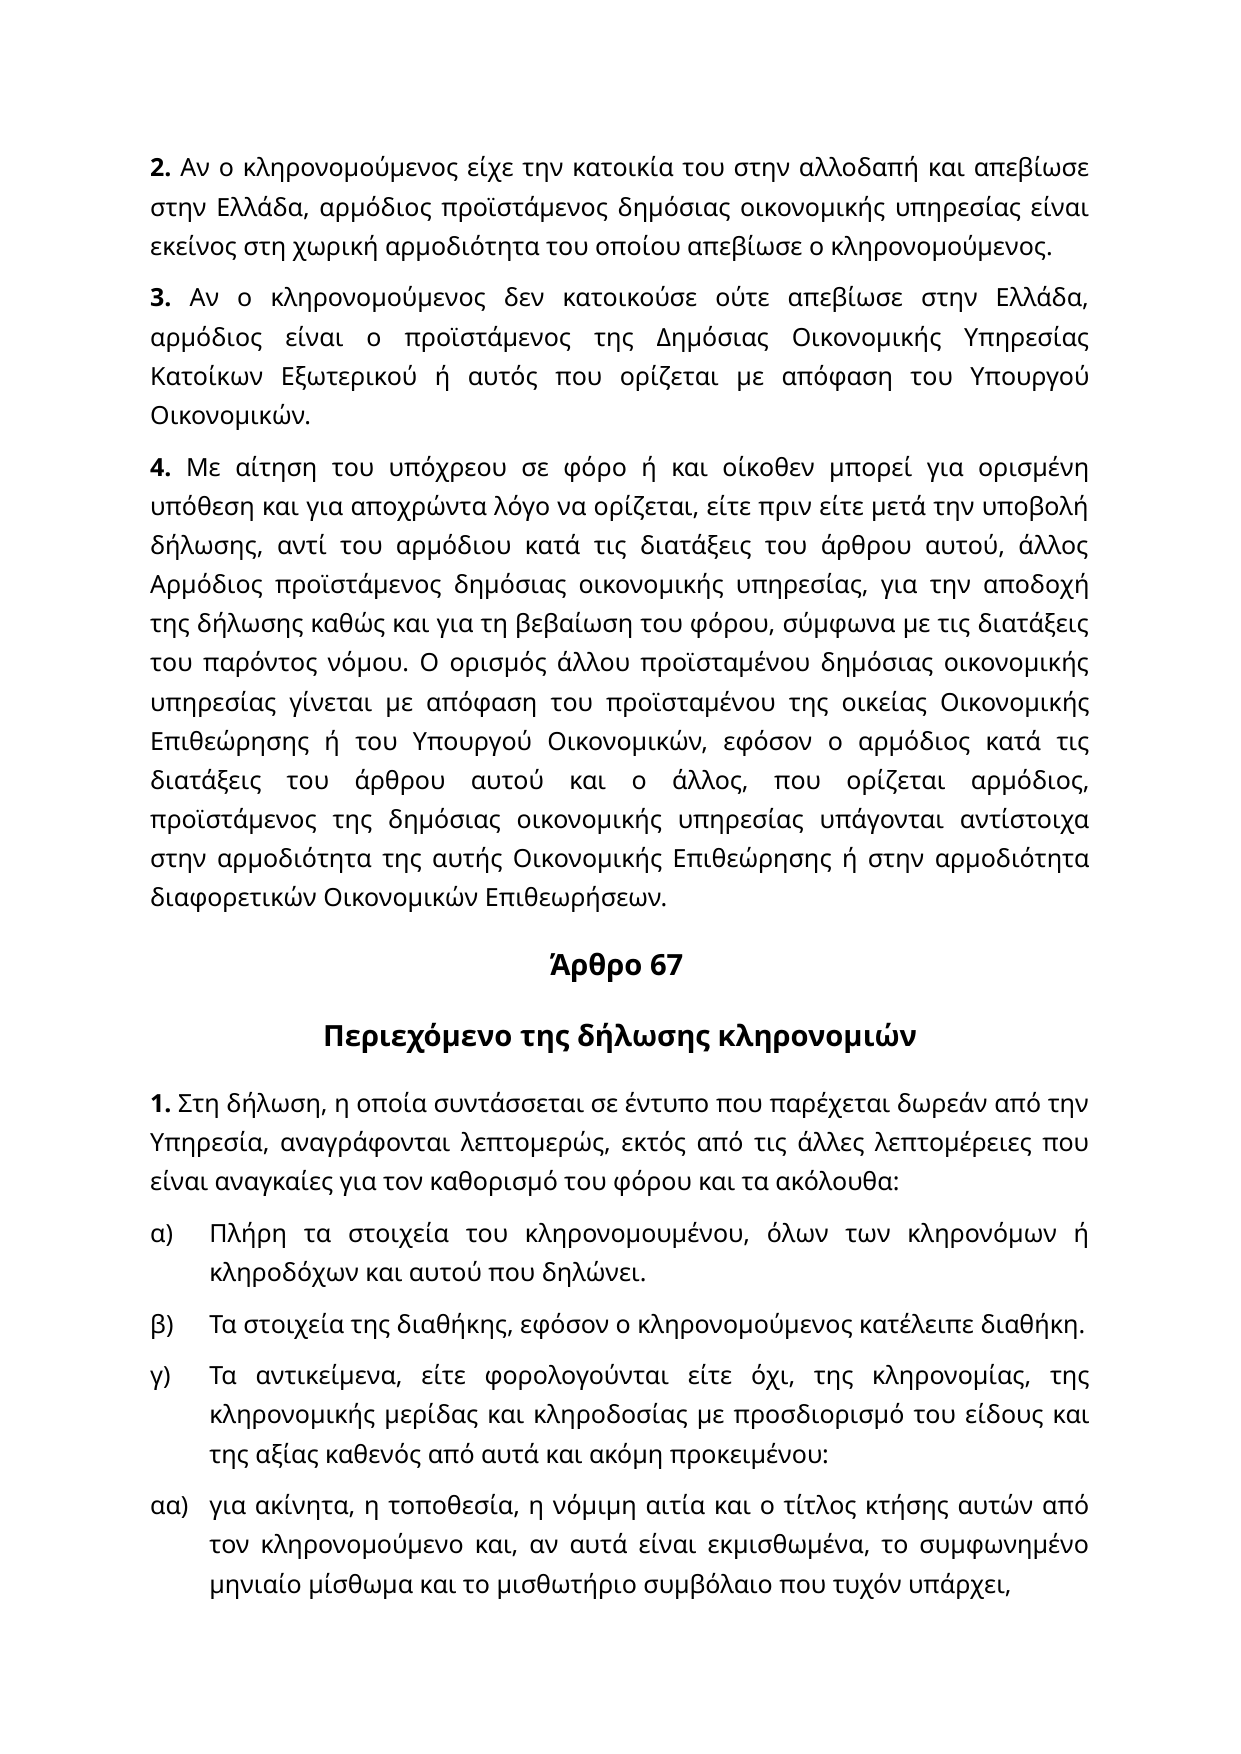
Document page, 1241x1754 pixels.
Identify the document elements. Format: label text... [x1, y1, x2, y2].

list β) Τα στοιχεία της διαθήκης, εφόσον ο κληρονομούμενος κατέλειπε διαθήκη. [150, 1306, 1090, 1340]
text 1. Στη δήλωση, η οποία συντάσσεται σε έντυπο που παρέχεται δωρεάν από την Υπηρεσία, αναγράφονται λεπτομερώς, εκτός από τις άλλες λεπτομέρειες που είναι αναγκαίες για τον καθορισμό του φόρου και τα ακόλουθα: [150, 1085, 1090, 1198]
text 2. Αν ο κληρονομούμενος είχε την κατοικία του στην αλλοδαπή και απεβίωσε στην Ελλάδα, αρμόδιος προϊστάμενος δημόσιας οικονομικής υπηρεσίας είναι εκείνος στη χωρική αρμοδιότητα του οποίου απεβίωσε ο κληρονομούμενος. [150, 150, 1090, 262]
list αα) για ακίνητα, η τοποθεσία, η νόμιμη αιτία και ο τίτλος κτήσης αυτών από τον κληρονομούμενο και, αν αυτά είναι εκμισθωμένα, το συμφωνημένο μηνιαίο μίσθωμα και το μισθωτήριο συμβόλαιο που τυχόν υπάρχει, [150, 1488, 1090, 1600]
text 3. Αν ο κληρονομούμενος δεν κατοικούσε ούτε απεβίωσε στην Ελλάδα, αρμόδιος είναι ο προϊστάμενος της Δημόσιας Οικονομικής Υπηρεσίας Κατοίκων Εξωτερικού ή αυτός που ορίζεται με απόφαση του Υπουργού Οικονομικών. [150, 280, 1090, 432]
list γ) Τα αντικείμενα, είτε φορολογούνται είτε όχι, της κληρονομίας, της κληρονομικής μερίδας και κληροδοσίας με προσδιορισμό του είδους και της αξίας καθενός από αυτά και ακόμη προκειμένου: [150, 1358, 1090, 1470]
list α) Πλήρη τα στοιχεία του κληρονομουμένου, όλων των κληρονόμων ή κληροδόχων και αυτού που δηλώνει. [150, 1215, 1090, 1289]
subtitle Περιεχόμενο της δήλωσης κληρονομιών [150, 1015, 1090, 1054]
subtitle Άρθρο 67 [150, 944, 1090, 984]
text 4. Με αίτηση του υπόχρεου σε φόρο ή και οίκοθεν μπορεί για ορισμένη υπόθεση και για αποχρώντα λόγο να ορίζεται, είτε πριν είτε μετά την υποβολή δήλωσης, αντί του αρμόδιου κατά τις διατάξεις του άρθρου αυτού, άλλος Αρμόδιος προϊστάμενος δημόσιας οικονομικής υπηρεσίας, για την αποδοχή της δήλωσης καθώς και για τη βεβαίωση του φόρου, σύμφωνα με τις διατάξεις του παρόντος νόμου. Ο ορισμός άλλου προϊσταμένου δημόσιας οικονομικής υπηρεσίας γίνεται με απόφαση του προϊσταμένου της οικείας Οικονομικής Επιθεώρησης ή του Υπουργού Οικονομικών, εφόσον ο αρμόδιος κατά τις διατάξεις του άρθρου αυτού και ο άλλος, που ορίζεται αρμόδιος, προϊστάμενος της δημόσιας οικονομικής υπηρεσίας υπάγονται αντίστοιχα στην αρμοδιότητα της αυτής Οικονομικής Επιθεώρησης ή στην αρμοδιότητα διαφορετικών Οικονομικών Επιθεωρήσεων. [150, 449, 1090, 914]
